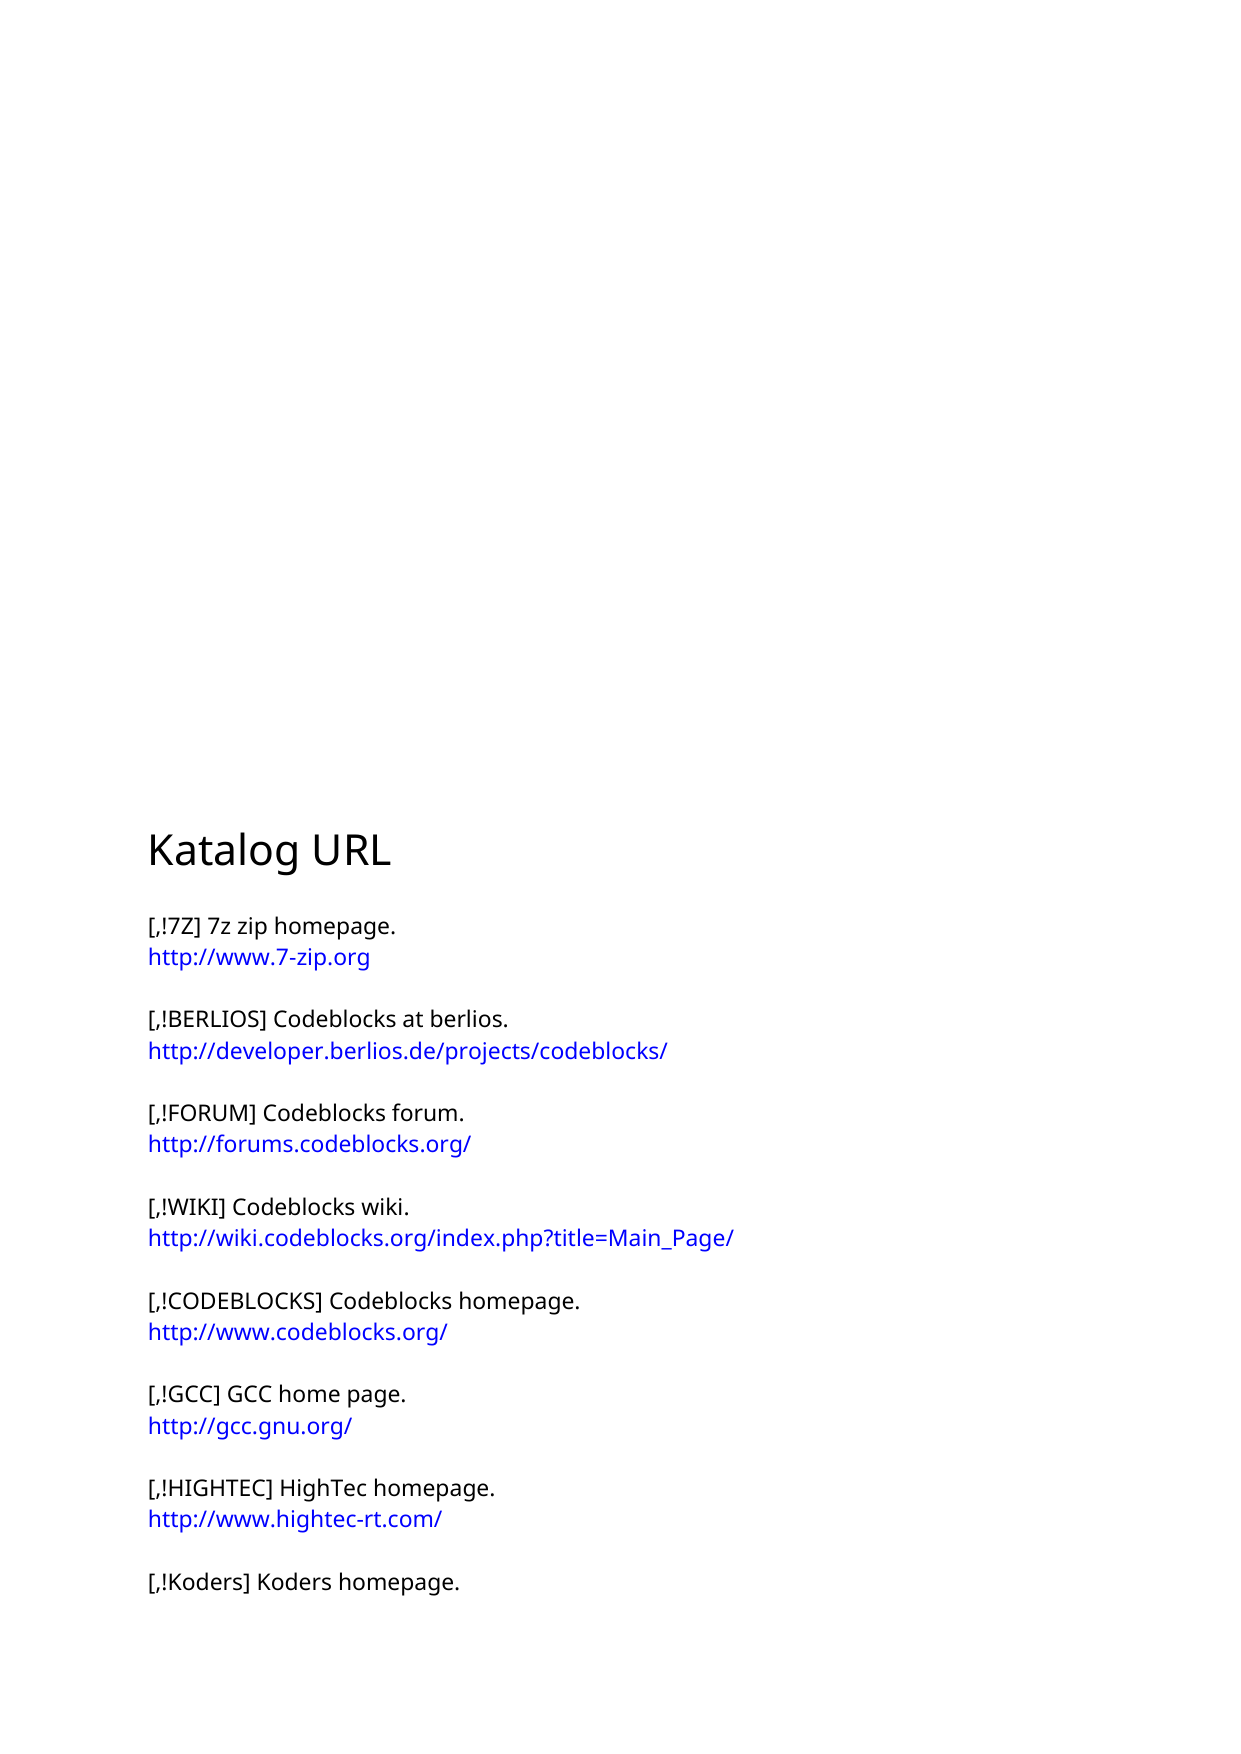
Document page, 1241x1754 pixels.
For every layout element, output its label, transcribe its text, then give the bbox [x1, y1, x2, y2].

text http://www.7-zip.org [148, 941, 1134, 972]
text [,!FORUM] Codeblocks forum. [148, 1097, 1134, 1128]
text http://wiki.codeblocks.org/index.php?title=Main_Page/ [148, 1222, 1134, 1253]
text http://developer.berlios.de/projects/codeblocks/ [148, 1034, 1134, 1066]
text http://www.codeblocks.org/ [148, 1316, 1134, 1347]
text [,!7Z] 7z zip homepage. [148, 909, 1134, 941]
text [,!GCC] GCC home page. [148, 1378, 1134, 1409]
text http://forums.codeblocks.org/ [148, 1128, 1134, 1159]
text [,!WIKI] Codeblocks wiki. [148, 1191, 1134, 1222]
text [,!Koders] Koders homepage. [148, 1566, 1134, 1597]
text Katalog URL [148, 820, 1134, 878]
text http://www.hightec-rt.com/ [148, 1503, 1134, 1534]
text http://gcc.gnu.org/ [148, 1409, 1134, 1441]
text [,!CODEBLOCKS] Codeblocks homepage. [148, 1284, 1134, 1316]
text [,!HIGHTEC] HighTec homepage. [148, 1472, 1134, 1503]
text [,!BERLIOS] Codeblocks at berlios. [148, 1003, 1134, 1034]
